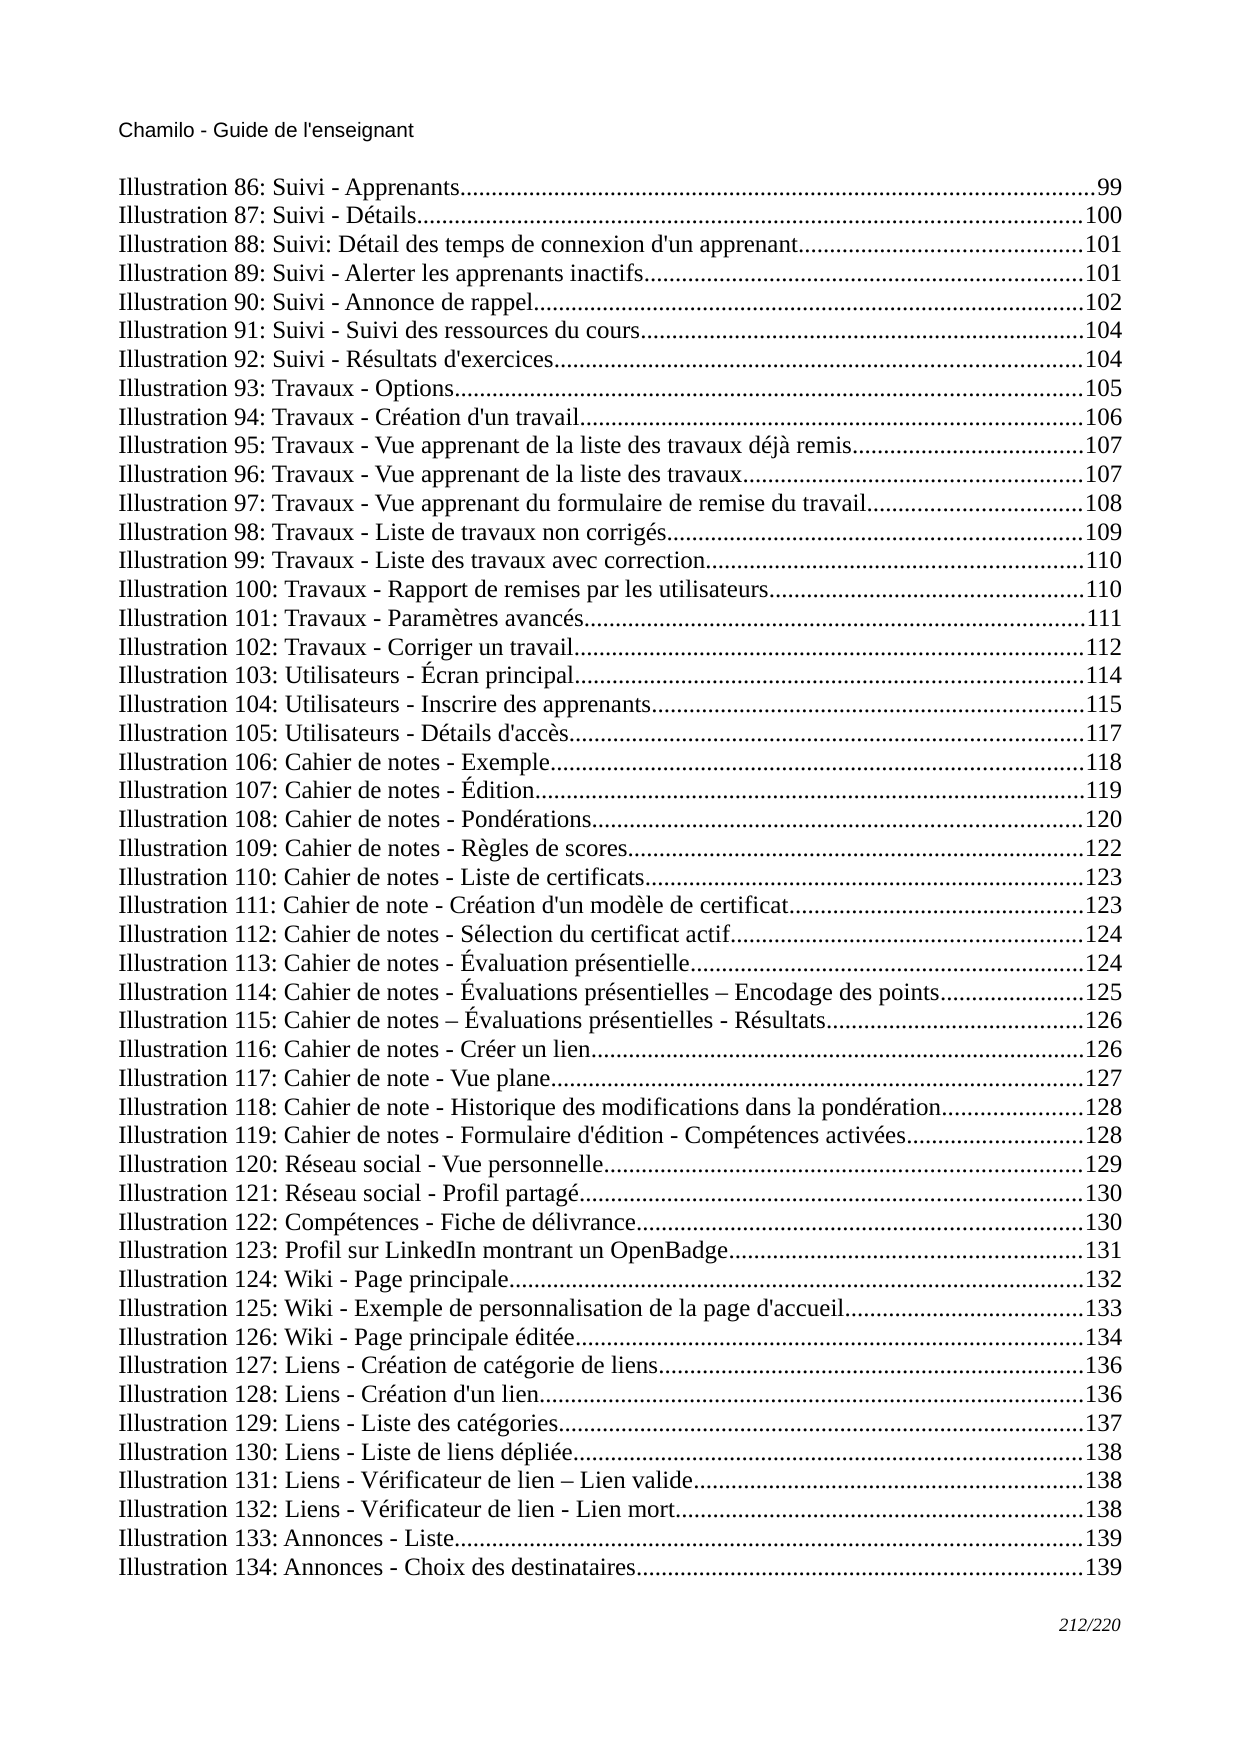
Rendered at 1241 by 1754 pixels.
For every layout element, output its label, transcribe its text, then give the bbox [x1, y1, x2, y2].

text Illustration 123: Profil sur LinkedIn montrant un OpenBadge 131 [118, 1235, 1122, 1264]
text Illustration 91: Suivi - Suivi des ressources du cours 104 [118, 315, 1122, 344]
text Illustration 106: Cahier de notes - Exemple 118 [118, 747, 1122, 775]
text Illustration 107: Cahier de notes - Édition 119 [118, 775, 1122, 804]
text Illustration 134: Annonces - Choix des destinataires 139 [118, 1552, 1122, 1580]
text Illustration 122: Compétences - Fiche de délivrance 130 [118, 1207, 1122, 1235]
text Illustration 133: Annonces - Liste 139 [118, 1523, 1122, 1552]
text Illustration 101: Travaux - Paramètres avancés 111 [118, 603, 1122, 632]
text Illustration 126: Wiki - Page principale éditée 134 [118, 1322, 1122, 1350]
text Illustration 96: Travaux - Vue apprenant de la liste des travaux 107 [118, 459, 1122, 488]
text Illustration 104: Utilisateurs - Inscrire des apprenants 115 [118, 689, 1122, 718]
text Illustration 94: Travaux - Création d'un travail 106 [118, 402, 1122, 430]
text Illustration 130: Liens - Liste de liens dépliée 138 [118, 1437, 1122, 1465]
text Illustration 119: Cahier de notes - Formulaire d'édition - Compétences activées 128 [118, 1120, 1122, 1149]
text Illustration 92: Suivi - Résultats d'exercices 104 [118, 344, 1122, 373]
text Illustration 128: Liens - Création d'un lien 136 [118, 1379, 1122, 1408]
text Illustration 129: Liens - Liste des catégories 137 [118, 1408, 1122, 1437]
text Illustration 124: Wiki - Page principale 132 [118, 1264, 1122, 1293]
text Illustration 100: Travaux - Rapport de remises par les utilisateurs 110 [118, 574, 1122, 603]
text Illustration 105: Utilisateurs - Détails d'accès 117 [118, 718, 1122, 747]
text Illustration 110: Cahier de notes - Liste de certificats 123 [118, 862, 1122, 890]
text Illustration 98: Travaux - Liste de travaux non corrigés 109 [118, 517, 1122, 545]
text Illustration 131: Liens - Vérificateur de lien – Lien valide 138 [118, 1465, 1122, 1494]
text Illustration 86: Suivi - Apprenants 99 [118, 172, 1122, 200]
text Illustration 111: Cahier de note - Création d'un modèle de certificat 123 [118, 890, 1122, 919]
text Illustration 120: Réseau social - Vue personnelle 129 [118, 1149, 1122, 1178]
text Illustration 93: Travaux - Options 105 [118, 373, 1122, 402]
text Illustration 99: Travaux - Liste des travaux avec correction 110 [118, 545, 1122, 574]
text Illustration 88: Suivi: Détail des temps de connexion d'un apprenant 101 [118, 229, 1122, 258]
text Illustration 114: Cahier de notes - Évaluations présentielles – Encodage des points 125 [118, 977, 1122, 1005]
text Illustration 125: Wiki - Exemple de personnalisation de la page d'accueil 133 [118, 1293, 1122, 1322]
text Illustration 109: Cahier de notes - Règles de scores 122 [118, 833, 1122, 862]
text Illustration 97: Travaux - Vue apprenant du formulaire de remise du travail 108 [118, 488, 1122, 517]
text Illustration 121: Réseau social - Profil partagé 130 [118, 1178, 1122, 1207]
text Illustration 108: Cahier de notes - Pondérations 120 [118, 804, 1122, 833]
text Illustration 112: Cahier de notes - Sélection du certificat actif 124 [118, 919, 1122, 948]
text Illustration 89: Suivi - Alerter les apprenants inactifs 101 [118, 258, 1122, 287]
text Illustration 102: Travaux - Corriger un travail 112 [118, 632, 1122, 660]
text Illustration 115: Cahier de notes – Évaluations présentielles - Résultats 126 [118, 1005, 1122, 1034]
text Illustration 127: Liens - Création de catégorie de liens 136 [118, 1350, 1122, 1379]
text Illustration 95: Travaux - Vue apprenant de la liste des travaux déjà remis 107 [118, 430, 1122, 459]
text Illustration 103: Utilisateurs - Écran principal 114 [118, 660, 1122, 689]
text Illustration 116: Cahier de notes - Créer un lien 126 [118, 1034, 1122, 1063]
text Illustration 117: Cahier de note - Vue plane 127 [118, 1063, 1122, 1092]
text Illustration 132: Liens - Vérificateur de lien - Lien mort 138 [118, 1494, 1122, 1523]
text Illustration 118: Cahier de note - Historique des modifications dans la pondération 128 [118, 1092, 1122, 1120]
text Illustration 113: Cahier de notes - Évaluation présentielle 124 [118, 948, 1122, 977]
text Illustration 87: Suivi - Détails 100 [118, 200, 1122, 229]
text Illustration 90: Suivi - Annonce de rappel 102 [118, 287, 1122, 315]
